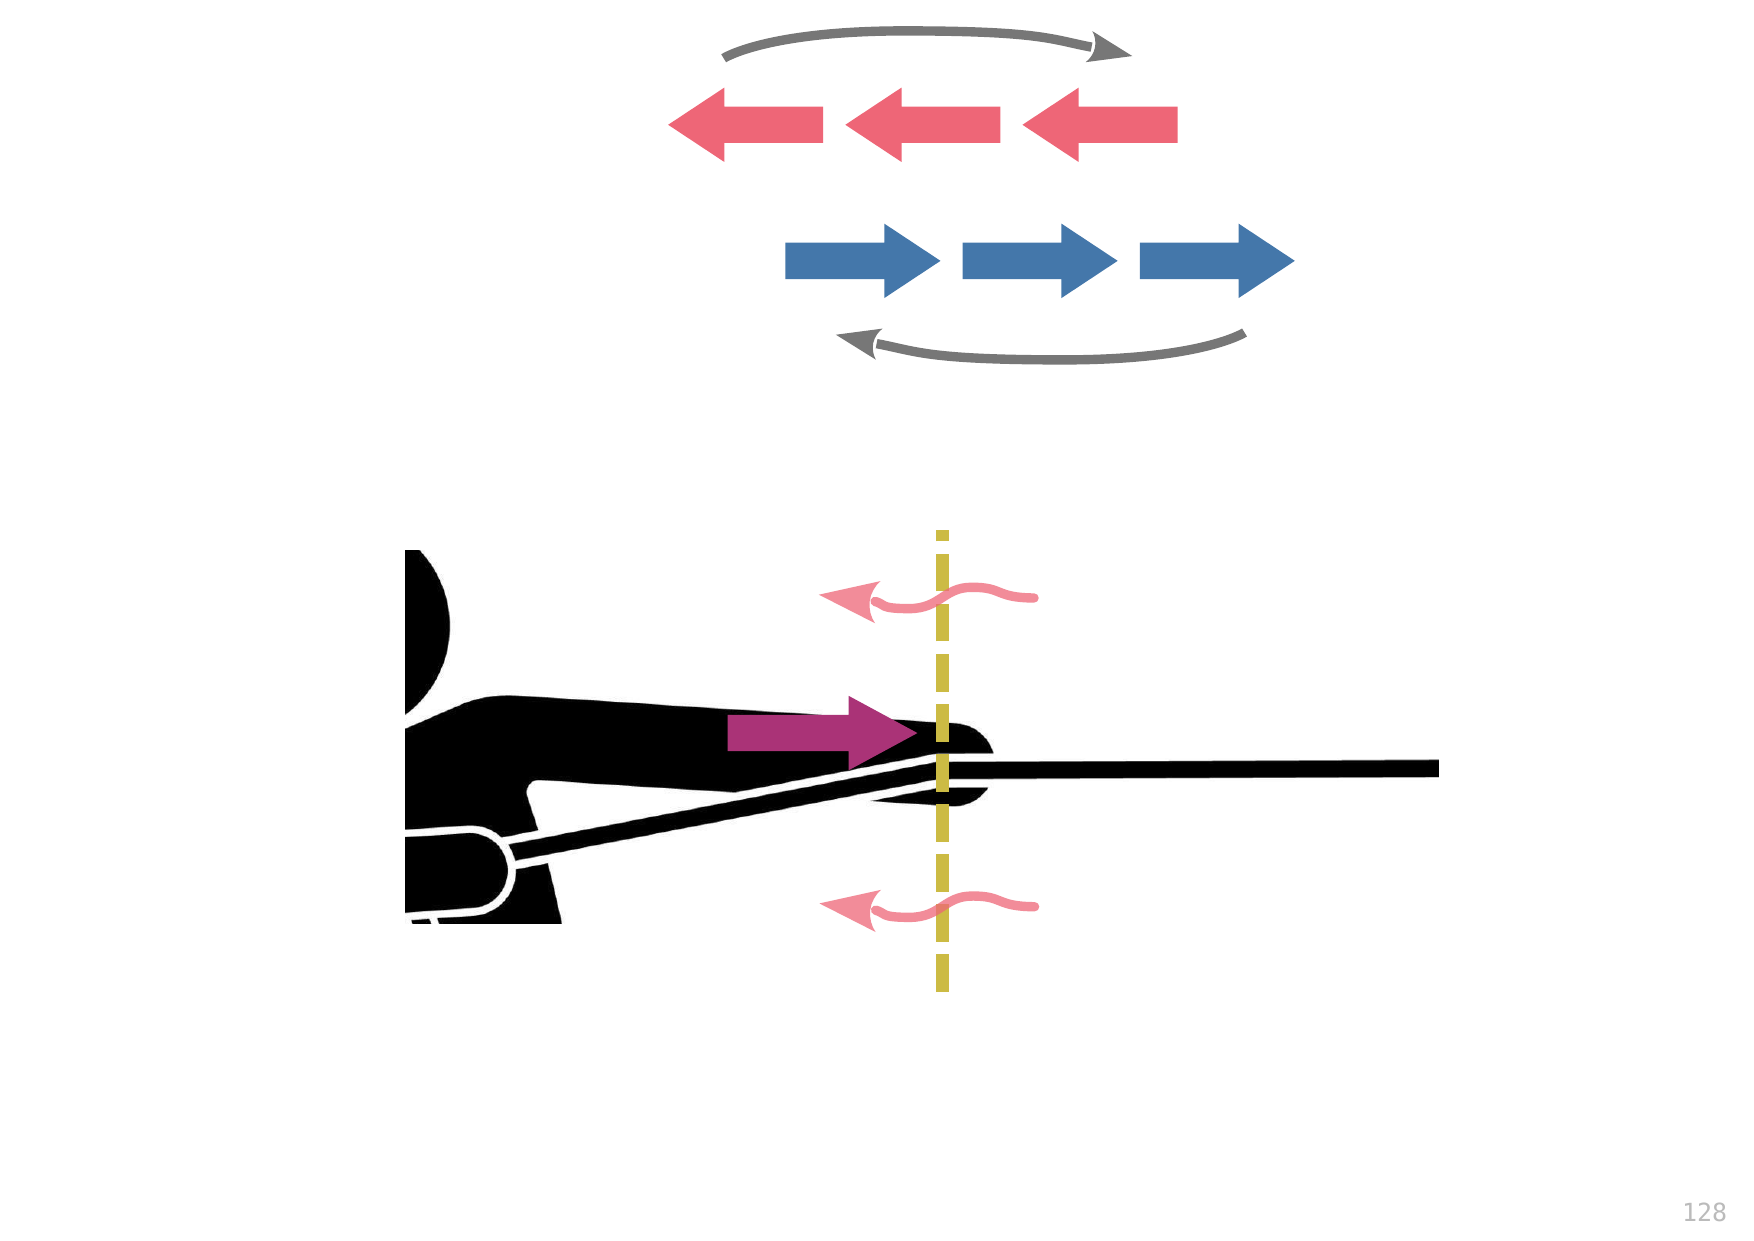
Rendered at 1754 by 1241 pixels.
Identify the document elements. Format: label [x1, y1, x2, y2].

text_box [962, 223, 1118, 299]
text_box [727, 695, 918, 771]
picture [405, 550, 1439, 924]
text_box [845, 87, 1001, 162]
text_box [785, 223, 941, 299]
text_box [668, 87, 824, 162]
text_box [1022, 87, 1178, 162]
text_box [1139, 223, 1295, 299]
